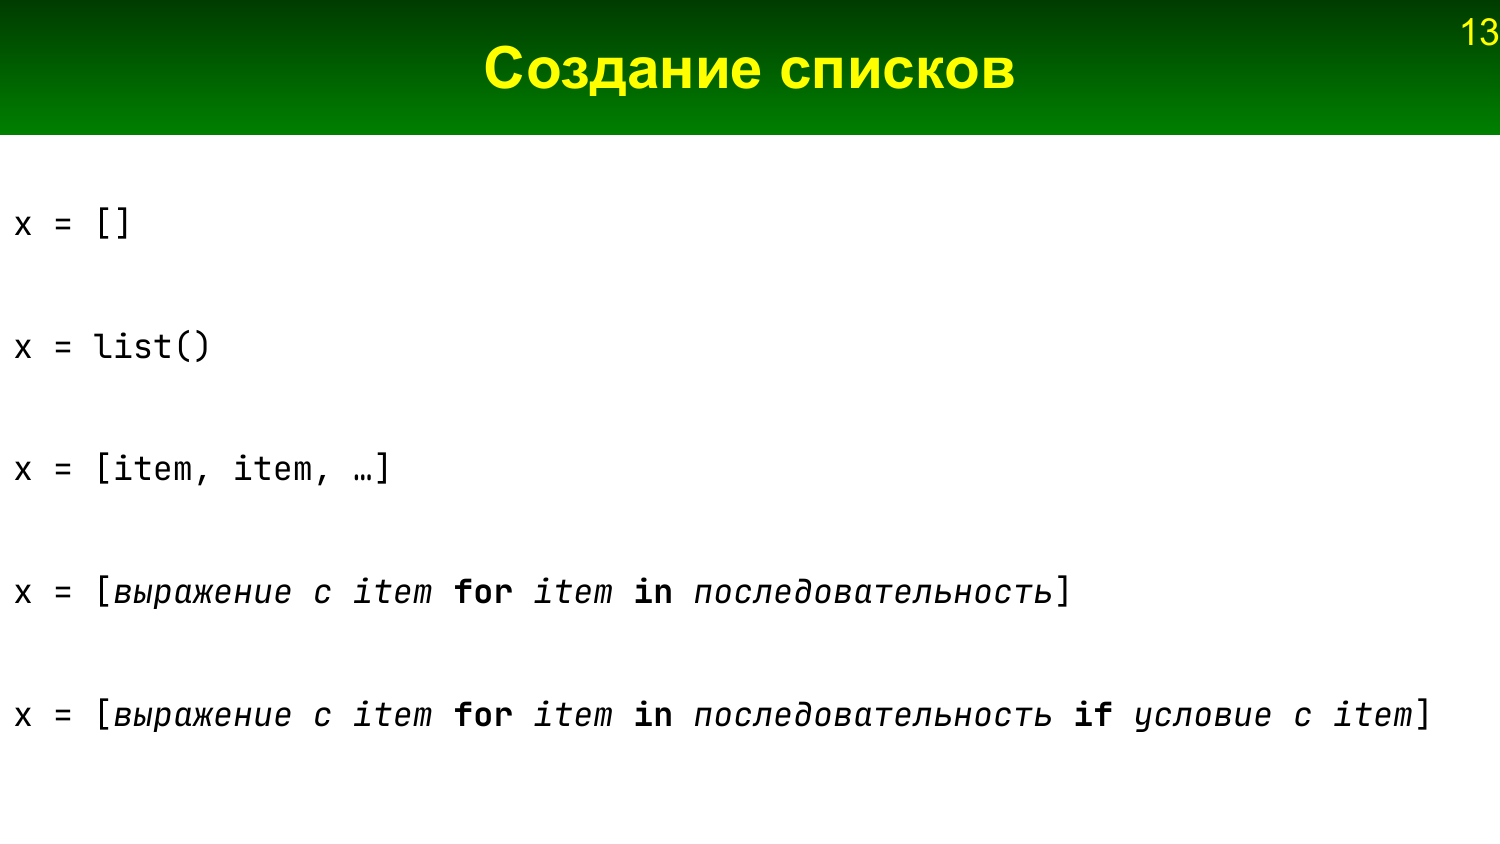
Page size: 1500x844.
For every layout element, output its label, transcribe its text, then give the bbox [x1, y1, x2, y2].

title Создание списков [75, 0, 1426, 130]
text_box x = [] x = list() x = [item, item, …] x = [выражение с item for item in последовательность] x = [выражение с item for item in последовательность if условие с item] [13, 194, 1489, 766]
